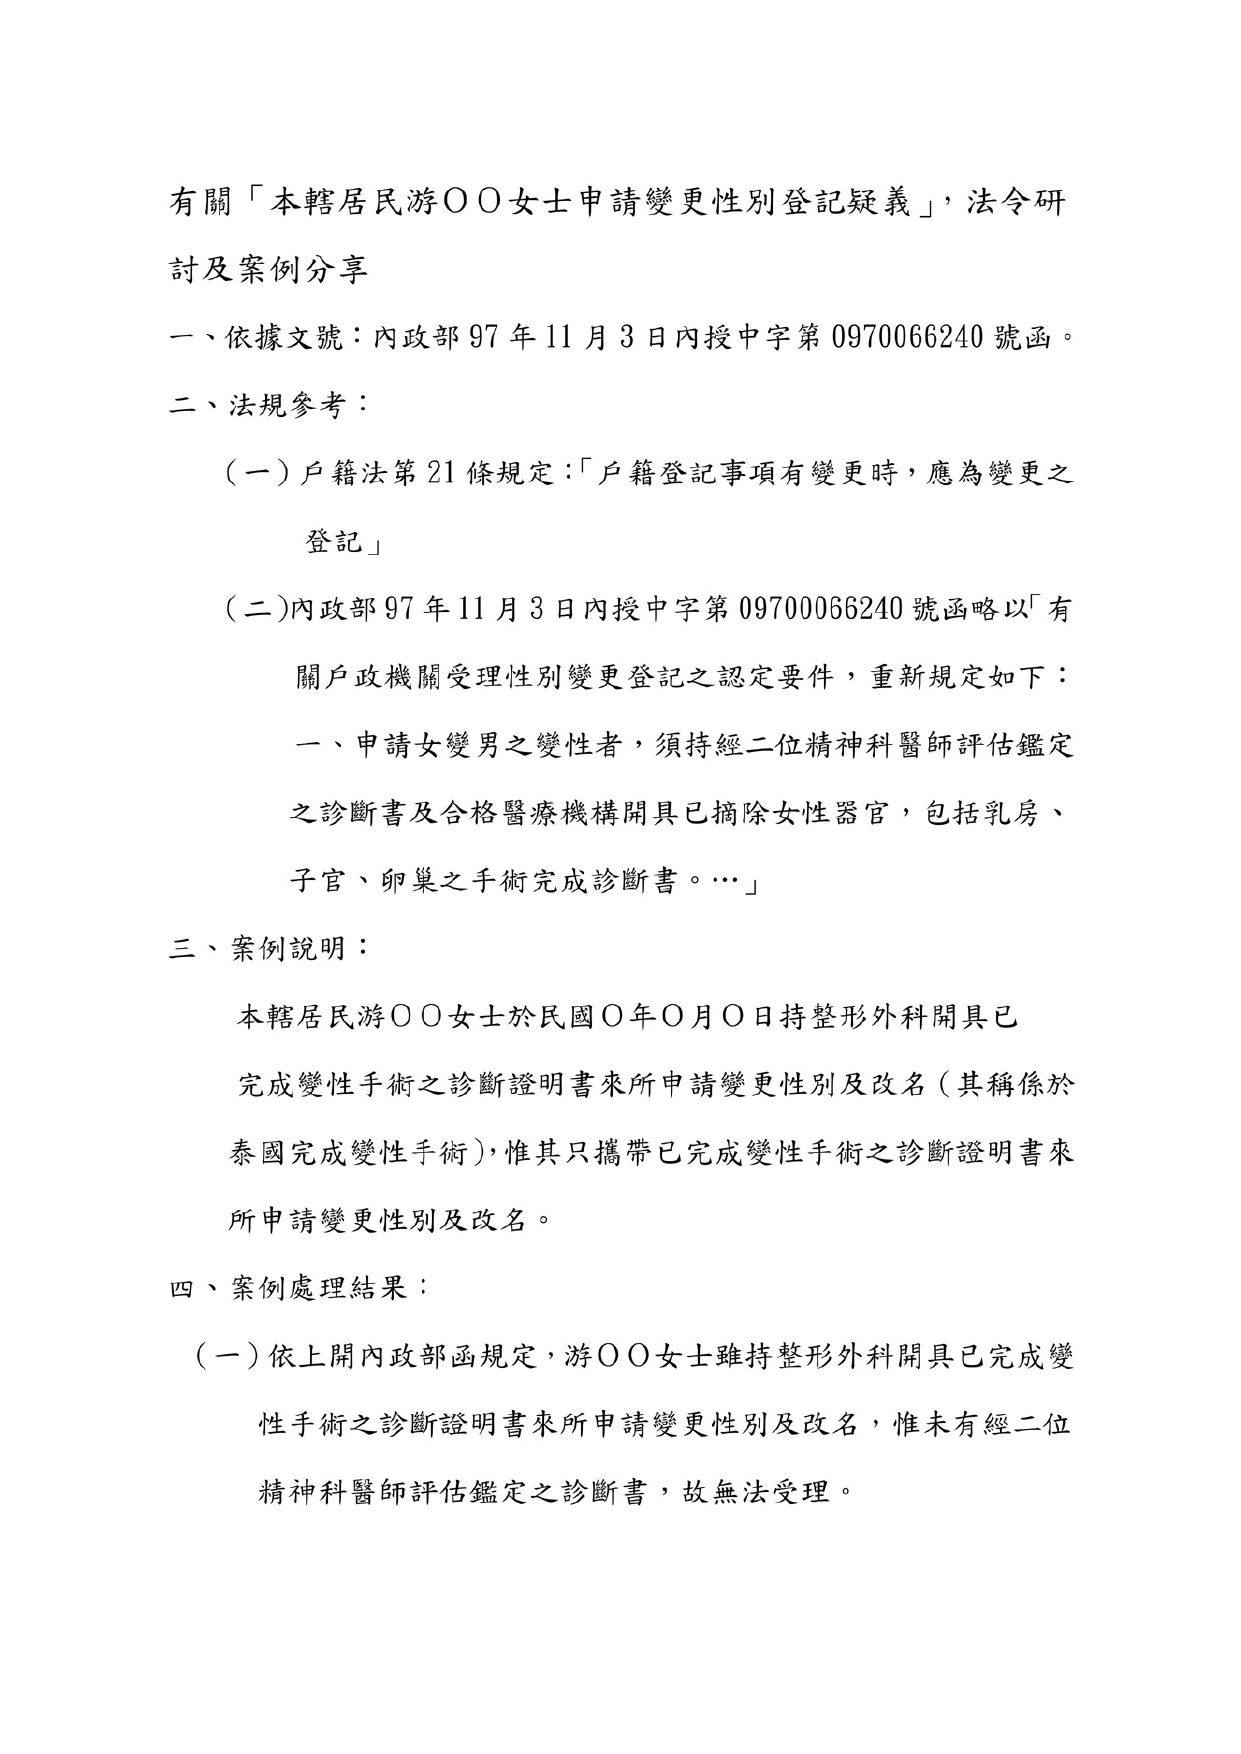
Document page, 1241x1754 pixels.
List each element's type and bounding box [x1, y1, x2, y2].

picture [59, 60, 1182, 1648]
